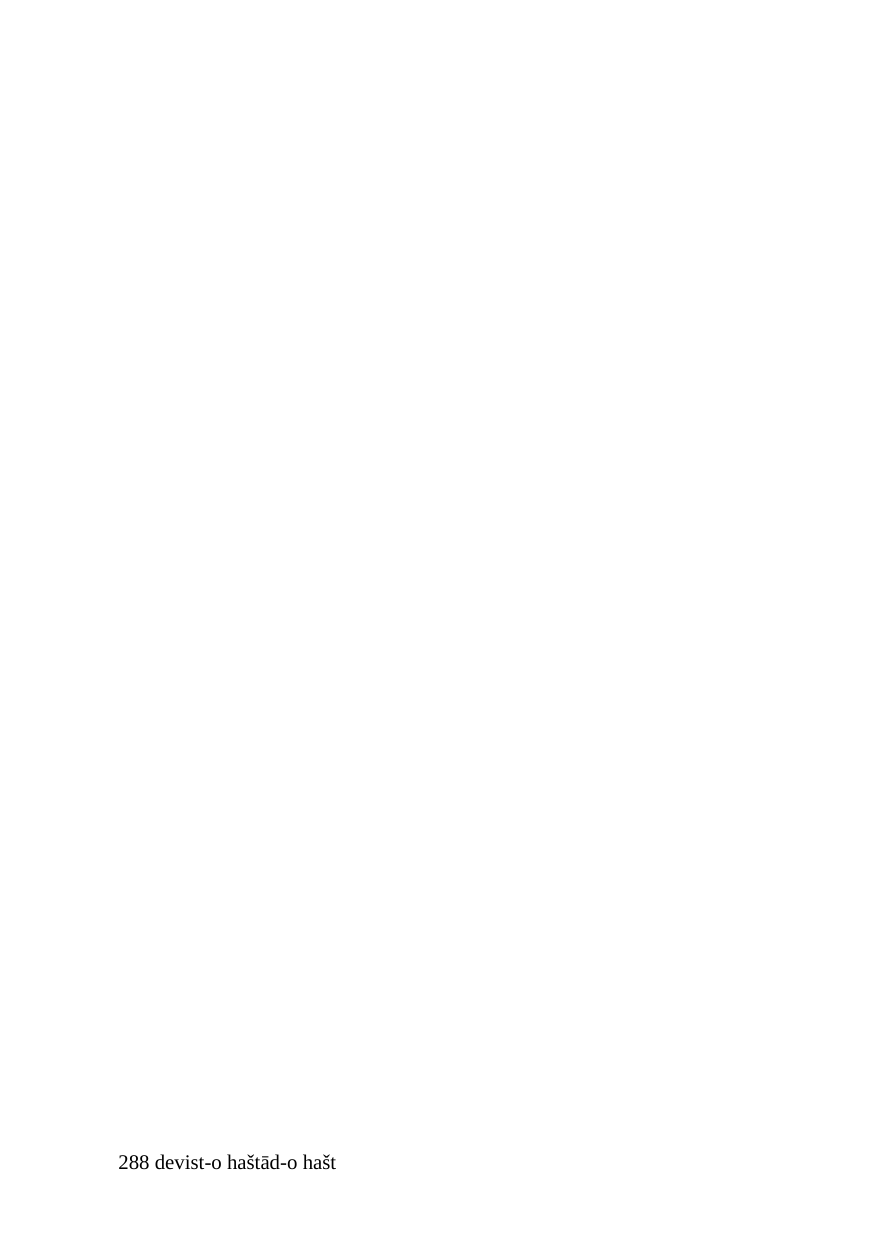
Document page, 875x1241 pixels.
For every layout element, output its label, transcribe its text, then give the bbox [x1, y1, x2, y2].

text 288 devist-o haštād-o hašt [118, 1150, 756, 1174]
